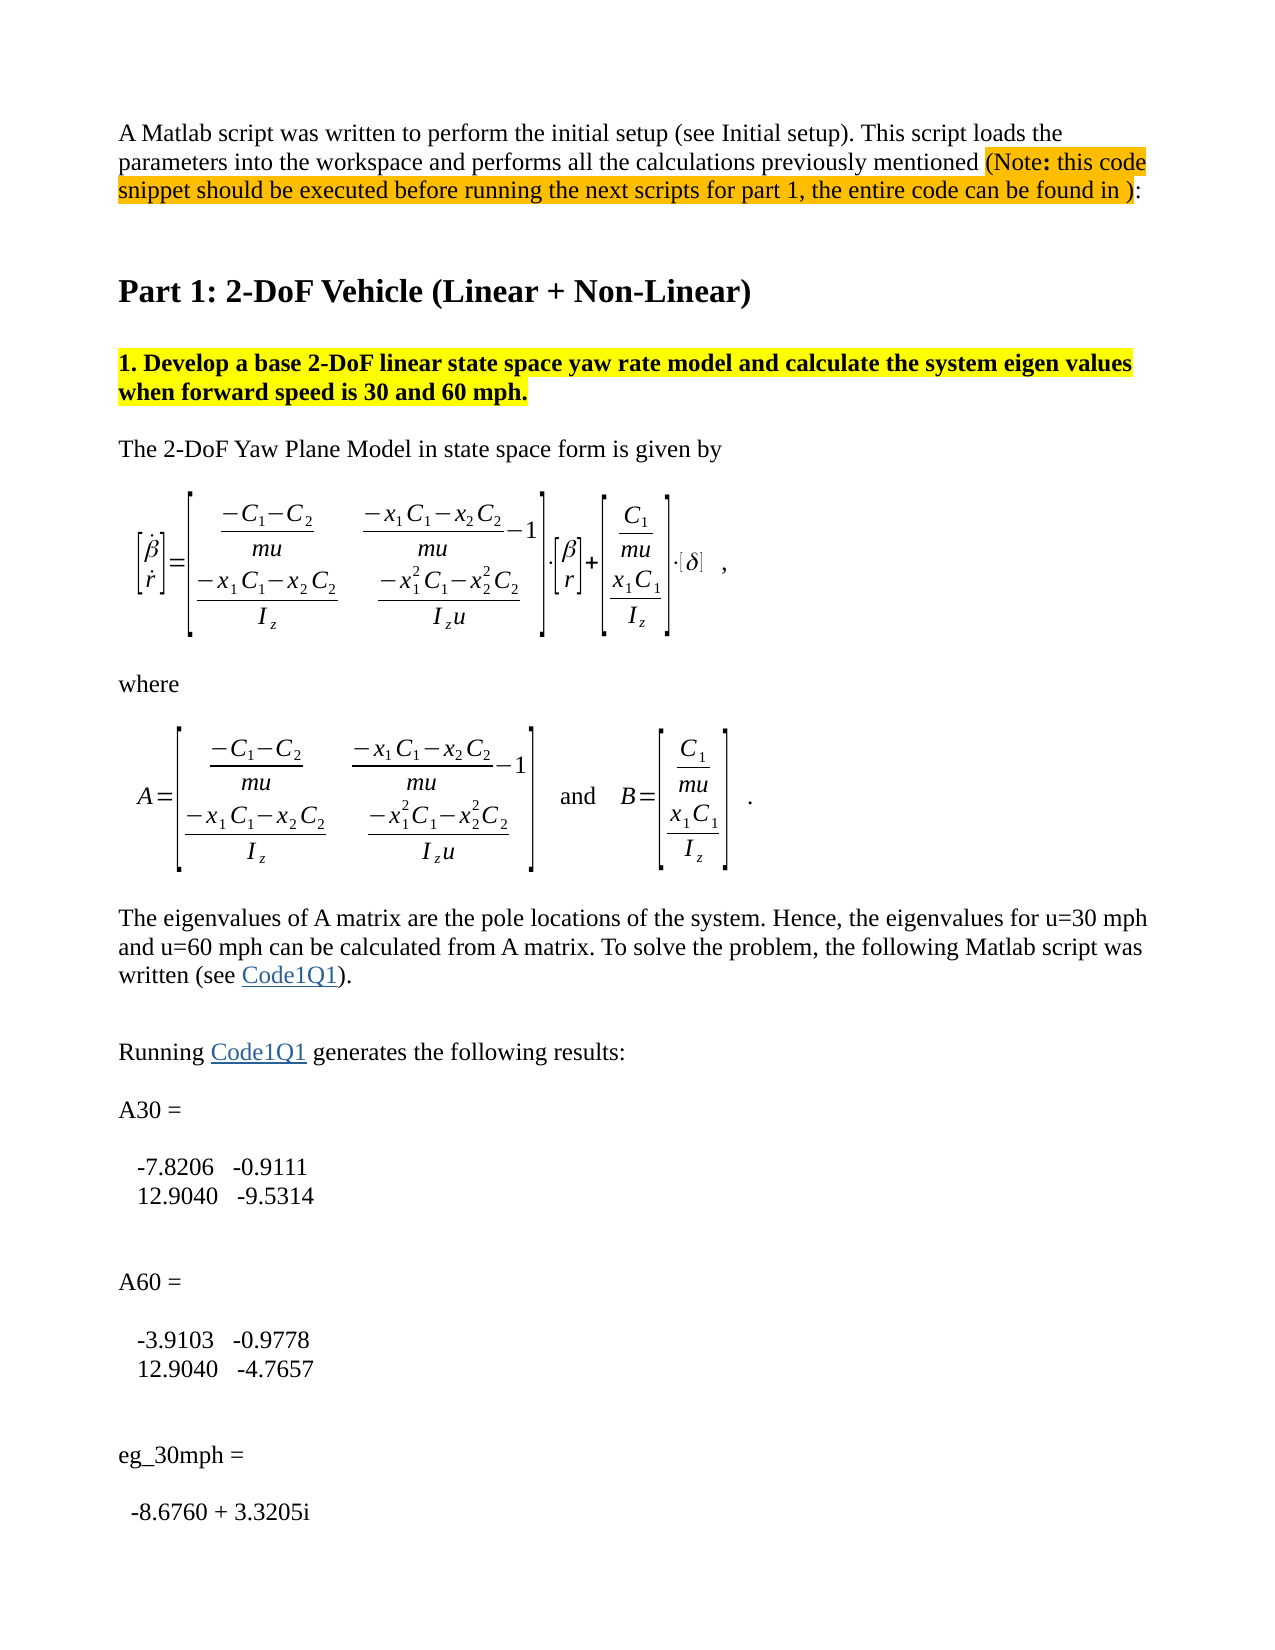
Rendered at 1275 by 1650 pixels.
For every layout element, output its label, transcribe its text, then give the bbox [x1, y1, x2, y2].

text -7.8206 -0.9111 [118, 1152, 1157, 1181]
text 1. Develop a base 2-DoF linear state space yaw rate model and calculate the system eigen values [118, 348, 1157, 377]
text 12.9040 -4.7657 [118, 1354, 1157, 1382]
text , [118, 492, 1157, 640]
text Running Code1Q1 generates the following results: [118, 1037, 1157, 1066]
text A60 = [118, 1267, 1157, 1296]
text and . [118, 726, 1157, 874]
text A30 = [118, 1095, 1157, 1124]
text The 2-DoF Yaw Plane Model in state space form is given by [118, 434, 1157, 463]
text 12.9040 -9.5314 [118, 1181, 1157, 1210]
text The eigenvalues of A matrix are the pole locations of the system. Hence, the eigenvalues for u=30 mph and u=60 mph can be calculated from A matrix. To solve the problem, the following Matlab script was written (see Code1Q1). [118, 903, 1157, 989]
text A Matlab script was written to perform the initial setup (see Initial setup). This script loads the parameters into the workspace and performs all the calculations previously mentioned (Note: this code snippet should be executed before running the next scripts for part 1, the entire code can be found in ): [118, 118, 1157, 204]
text where [118, 669, 1157, 697]
text -3.9103 -0.9778 [118, 1325, 1157, 1354]
text Part 1: 2-DoF Vehicle (Linear + Non-Linear) [118, 271, 1157, 310]
text -8.6760 + 3.3205i [118, 1497, 1157, 1526]
text eg_30mph = [118, 1440, 1157, 1469]
text when forward speed is 30 and 60 mph. [118, 377, 1157, 406]
